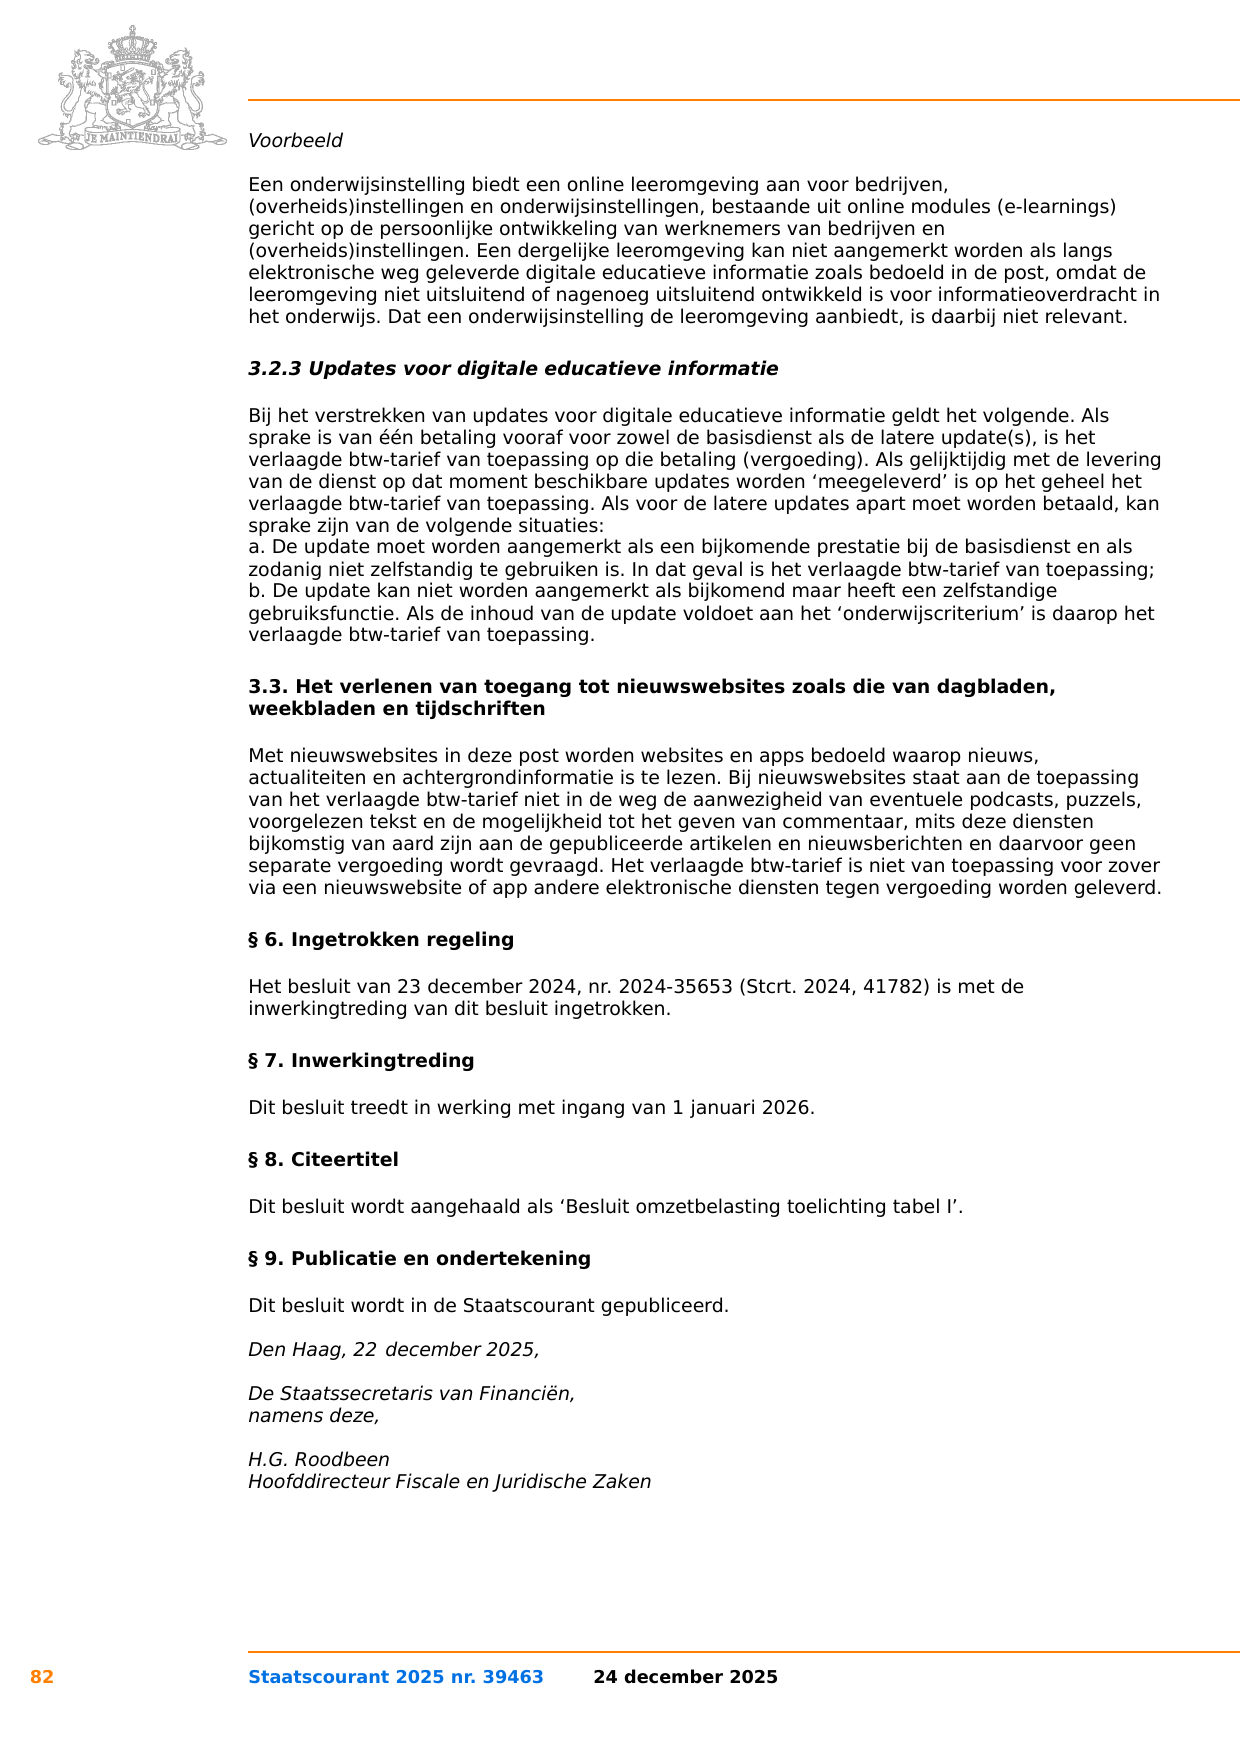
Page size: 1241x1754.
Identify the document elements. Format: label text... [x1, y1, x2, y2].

subtitle § 8. Citeertitel [248, 1149, 1163, 1171]
subtitle § 7. Inwerkingtreding [248, 1050, 1163, 1072]
text Een onderwijsinstelling biedt een online leeromgeving aan voor bedrijven, (overheids)instellingen en onderwijsinstellingen, bestaande uit online modules (e-learnings) gericht op de persoonlijke ontwikkeling van werknemers van bedrijven en (overheids)instellingen. Een dergelijke leeromgeving kan niet aangemerkt worden als langs elektronische weg geleverde digitale educatieve informatie zoals bedoeld in de post, omdat de leeromgeving niet uitsluitend of nagenoeg uitsluitend ontwikkeld is voor informatieoverdracht in het onderwijs. Dat een onderwijsinstelling de leeromgeving aanbiedt, is daarbij niet relevant. [248, 174, 1163, 328]
subtitle 3.3. Het verlenen van toegang tot nieuwswebsites zoals die van dagbladen, weekbladen en tijdschriften [248, 676, 1163, 720]
text Dit besluit treedt in werking met ingang van 1 januari 2026. [248, 1097, 1163, 1119]
text Den Haag, 22 december 2025, [248, 1339, 1163, 1361]
subtitle § 6. Ingetrokken regeling [248, 929, 1163, 951]
text a. De update moet worden aangemerkt als een bijkomende prestatie bij de basisdienst en als zodanig niet zelfstandig te gebruiken is. In dat geval is het verlaagde btw-tarief van toepassing; [248, 536, 1163, 580]
text Bij het verstrekken van updates voor digitale educatieve informatie geldt het volgende. Als sprake is van één betaling vooraf voor zowel de basisdienst als de latere update(s), is het verlaagde btw-tarief van toepassing op die betaling (vergoeding). Als gelijktijdig met de levering van de dienst op dat moment beschikbare updates worden ‘meegeleverd’ is op het geheel het verlaagde btw-tarief van toepassing. Als voor de latere updates apart moet worden betaald, kan sprake zijn van de volgende situaties: [248, 404, 1163, 536]
text Dit besluit wordt aangehaald als ‘Besluit omzetbelasting toelichting tabel I’. [248, 1196, 1163, 1218]
subtitle 3.2.3 Updates voor digitale educatieve informatie [248, 358, 1163, 379]
subtitle Voorbeeld [248, 130, 1163, 152]
text Dit besluit wordt in de Staatscourant gepubliceerd. [248, 1295, 1163, 1317]
text b. De update kan niet worden aangemerkt als bijkomend maar heeft een zelfstandige gebruiksfunctie. Als de inhoud van de update voldoet aan het ‘onderwijscriterium’ is daarop het verlaagde btw-tarief van toepassing. [248, 580, 1163, 646]
text De Staatssecretaris van Financiën, namens deze, H.G. Roodbeen Hoofddirecteur Fiscale en Juridische Zaken [248, 1383, 1163, 1493]
text Met nieuwswebsites in deze post worden websites en apps bedoeld waarop nieuws, actualiteiten en achtergrondinformatie is te lezen. Bij nieuwswebsites staat aan de toepassing van het verlaagde btw-tarief niet in de weg de aanwezigheid van eventuele podcasts, puzzels, voorgelezen tekst en de mogelijkheid tot het geven van commentaar, mits deze diensten bijkomstig van aard zijn aan de gepubliceerde artikelen en nieuwsberichten en daarvoor geen separate vergoeding wordt gevraagd. Het verlaagde btw-tarief is niet van toepassing voor zover via een nieuwswebsite of app andere elektronische diensten tegen vergoeding worden geleverd. [248, 745, 1163, 899]
picture [38, 25, 227, 150]
subtitle § 9. Publicatie en ondertekening [248, 1248, 1163, 1270]
text Het besluit van 23 december 2024, nr. 2024-35653 (Stcrt. 2024, 41782) is met de inwerkingtreding van dit besluit ingetrokken. [248, 976, 1163, 1020]
